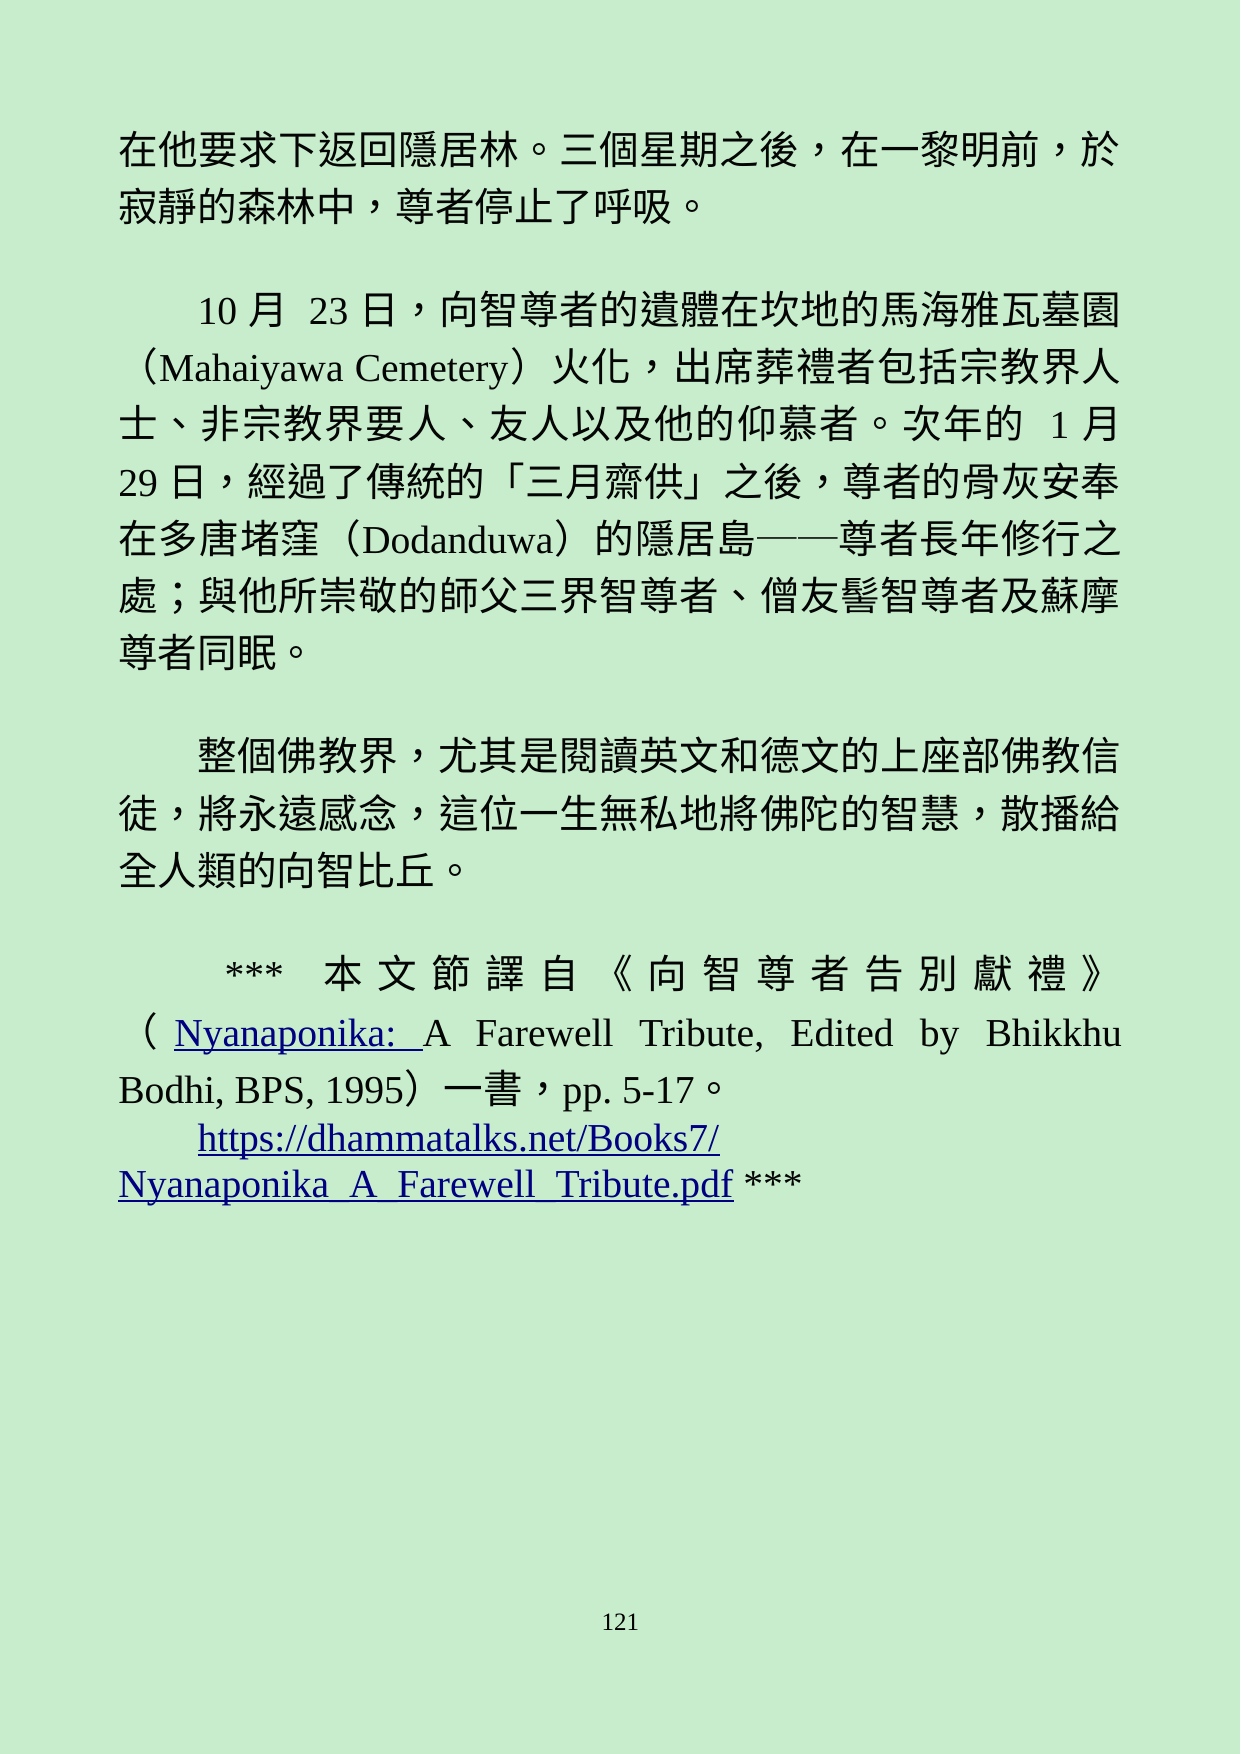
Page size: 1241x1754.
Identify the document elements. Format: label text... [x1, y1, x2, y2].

text 整個佛教界，尤其是閱讀英文和德文的上座部佛教信徒，將永遠感念，這位一生無私地將佛陀的智慧，散播給全人類的向智比丘。 [118, 725, 1122, 897]
text 10 月 23 日，向智尊者的遺體在坎地的馬海雅瓦墓園（Mahaiyawa Cemetery）火化，出席葬禮者包括宗教界人士、非宗教界要人、友人以及他的仰慕者。次年的 1 月 29 日，經過了傳統的「三月齋供」之後，尊者的骨灰安奉在多唐堵窪（Dodanduwa）的隱居島──尊者長年修行之處；與他所崇敬的師父三界智尊者、僧友髻智尊者及蘇摩尊者同眠。 [118, 278, 1122, 679]
text 在他要求下返回隱居林。三個星期之後，在一黎明前，於寂靜的森林中，尊者停止了呼吸。 [118, 118, 1122, 233]
text *** 本文節譯自《向智尊者告別獻禮》（Nyanaponika: A Farewell Tribute, Edited by Bhikkhu Bodhi, BPS, 1995）一書，pp. 5-17。 [118, 942, 1122, 1115]
text https://dhammatalks.net/Books7/Nyanaponika_A_Farewell_Tribute.pdf *** [118, 1115, 1122, 1206]
